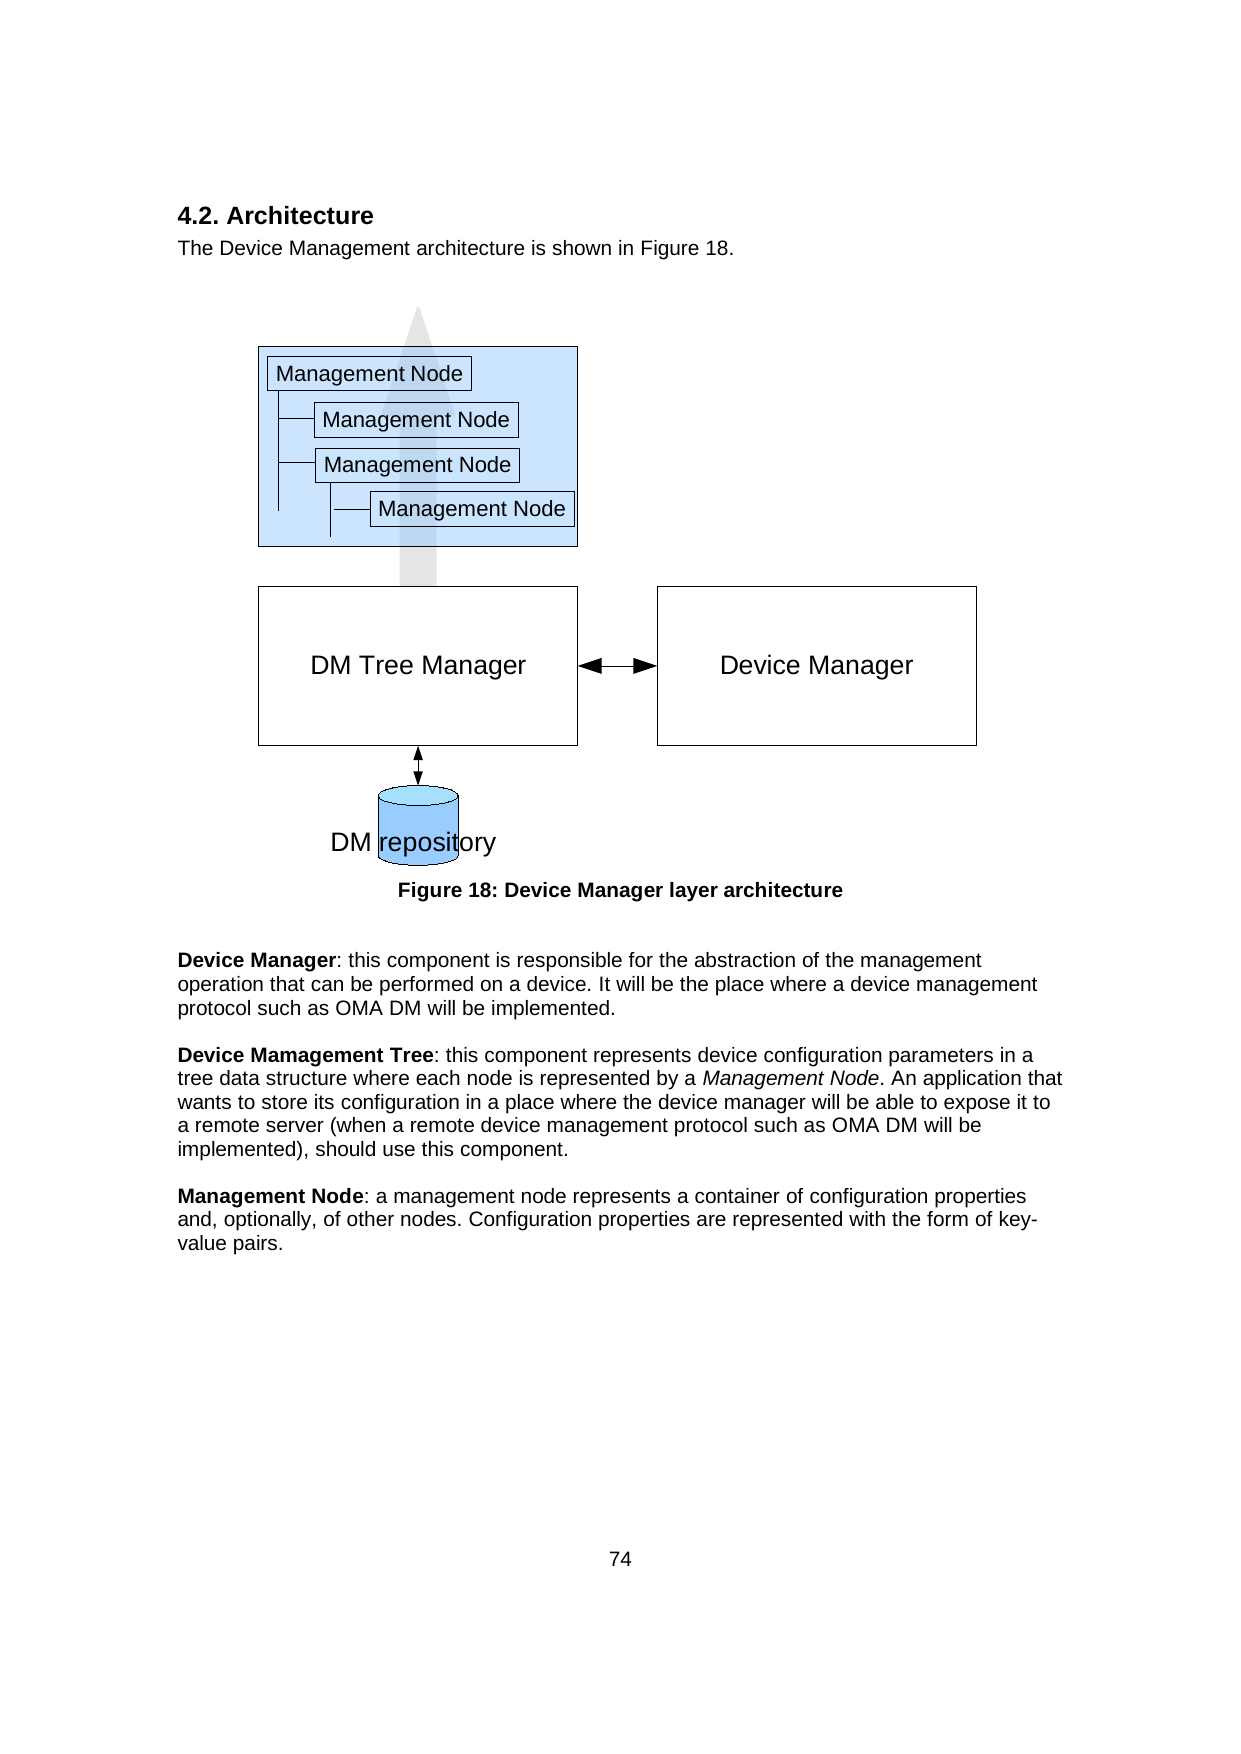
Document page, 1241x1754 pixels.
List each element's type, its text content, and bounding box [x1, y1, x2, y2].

text Management Node: a management node represents a container of configuration properties and, optionally, of other nodes. Configuration properties are represented with the form of key-value pairs. [177, 1184, 1063, 1255]
text Device Mamagement Tree: this component represents device configuration parameters in a tree data structure where each node is represented by a Management Node. An application that wants to store its configuration in a place where the device manager will be able to expose it to a remote server (when a remote device management protocol such as OMA DM will be implemented), should use this component. [177, 1043, 1063, 1161]
text Device Manager: this component is responsible for the abstraction of the management operation that can be performed on a device. It will be the place where a device management protocol such as OMA DM will be implemented. [177, 949, 1063, 1019]
text Figure 18: Device Manager layer architecture [177, 301, 1063, 902]
text The Device Management architecture is shown in Figure 18. [177, 236, 1063, 260]
subtitle Architecture [177, 202, 1063, 230]
